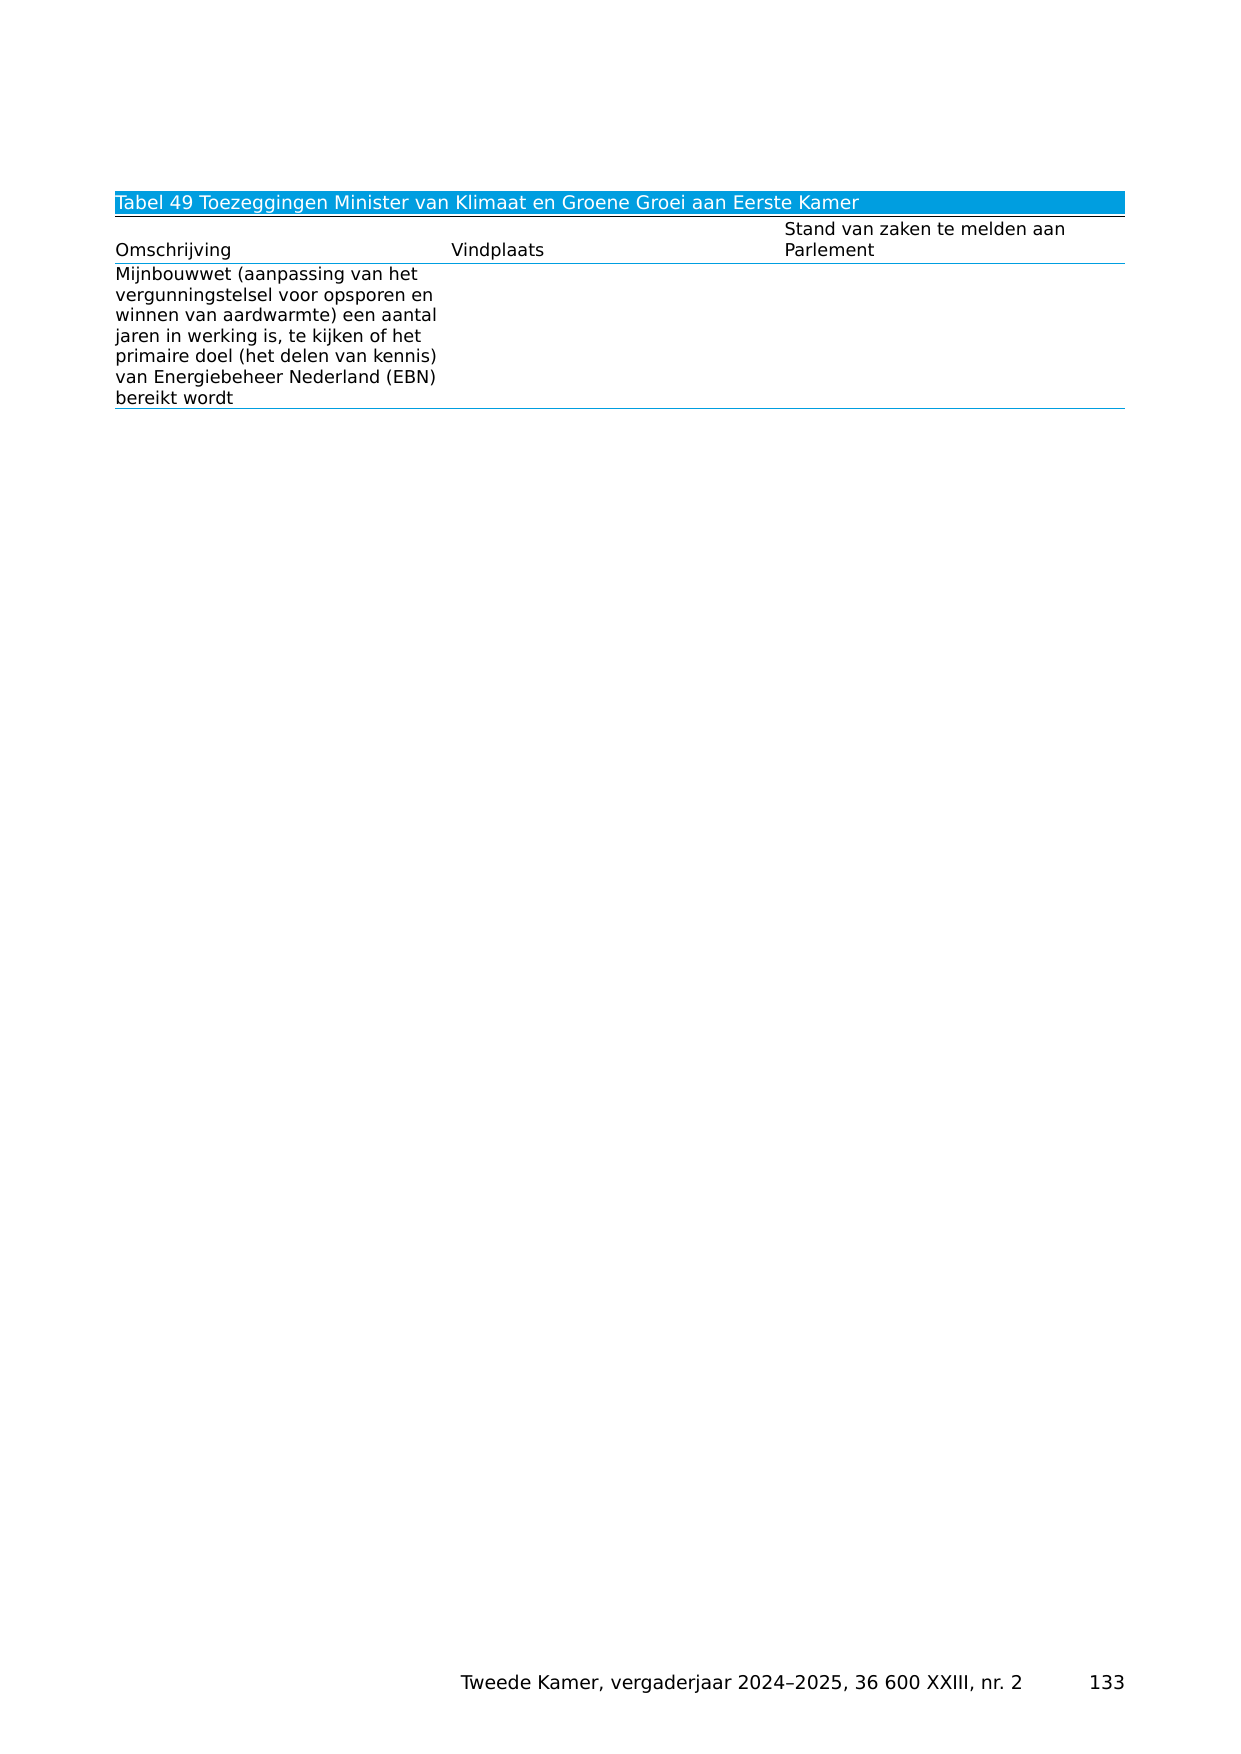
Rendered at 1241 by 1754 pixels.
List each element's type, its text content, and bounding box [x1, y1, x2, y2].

table_cell Mijnbouwwet (aanpassing van het vergunningstelsel voor opsporen en winnen van aardwarmte) een aantal jaren in werking is, te kijken of het primaire doel (het delen van kennis) van Energiebeheer Nederland (EBN) bereikt wordt [115, 264, 448, 408]
table_cell [781, 264, 1125, 408]
table_cell Vindplaats [448, 217, 781, 263]
table_cell Stand van zaken te melden aan Parlement [781, 217, 1125, 263]
table_cell Omschrijving [115, 217, 448, 263]
table_cell [448, 264, 781, 408]
